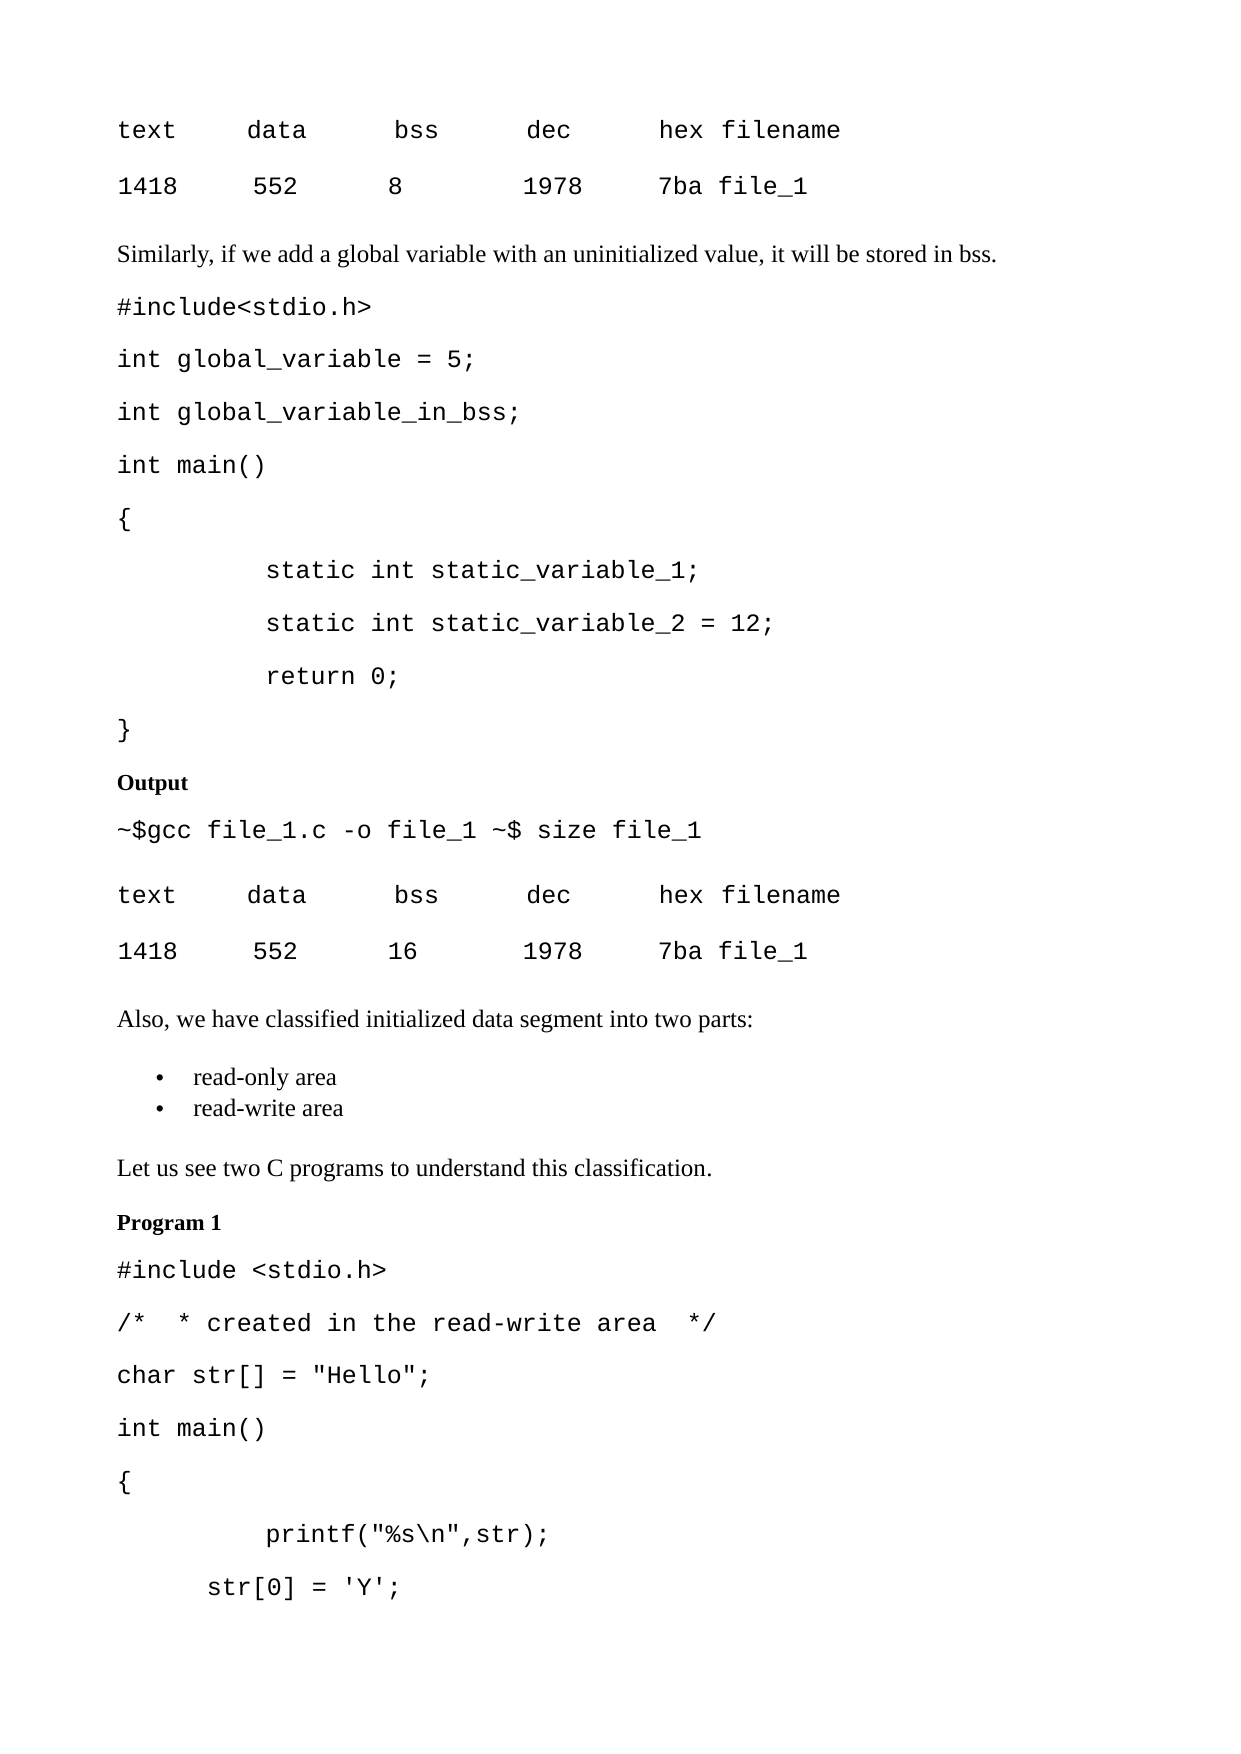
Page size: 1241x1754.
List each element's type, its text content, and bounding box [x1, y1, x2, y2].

text /* * created in the read-write area */ [117, 1310, 1118, 1338]
text printf("%s\n",str); [117, 1521, 1118, 1550]
subtitle Output [117, 769, 1122, 796]
text int main() [117, 1416, 1118, 1444]
text Also, we have classified initialized data segment into two parts: [117, 1004, 1121, 1032]
text ~$gcc file_1.c -o file_1 ~$ size file_1 [117, 817, 843, 846]
text str[0] = 'Y'; [117, 1574, 1118, 1603]
text return 0; [117, 664, 1118, 692]
list read-write area [156, 1093, 1121, 1122]
text Similarly, if we add a global variable with an uninitialized value, it will be stored in bss. [117, 239, 1121, 268]
text text data bss dec hex filename 1418 552 16 1978 7ba file_1 [117, 883, 843, 967]
text int global_variable = 5; [117, 347, 1118, 375]
text int global_variable_in_bss; [117, 400, 1118, 428]
text } [117, 717, 1118, 745]
text #include<stdio.h> [117, 294, 1118, 322]
text static int static_variable_2 = 12; [117, 611, 1118, 639]
text static int static_variable_1; [117, 558, 1118, 586]
text char str[] = "Hello"; [117, 1363, 1118, 1391]
text { [117, 1469, 1118, 1497]
text #include <stdio.h> [117, 1257, 1118, 1286]
text int main() [117, 452, 1118, 481]
text Let us see two C programs to understand this classification. [117, 1153, 1121, 1182]
text text data bss dec hex filename 1418 552 8 1978 7ba file_1 [117, 118, 843, 202]
subtitle Program 1 [117, 1209, 1122, 1236]
list read-only area [156, 1062, 1121, 1090]
text { [117, 505, 1118, 534]
